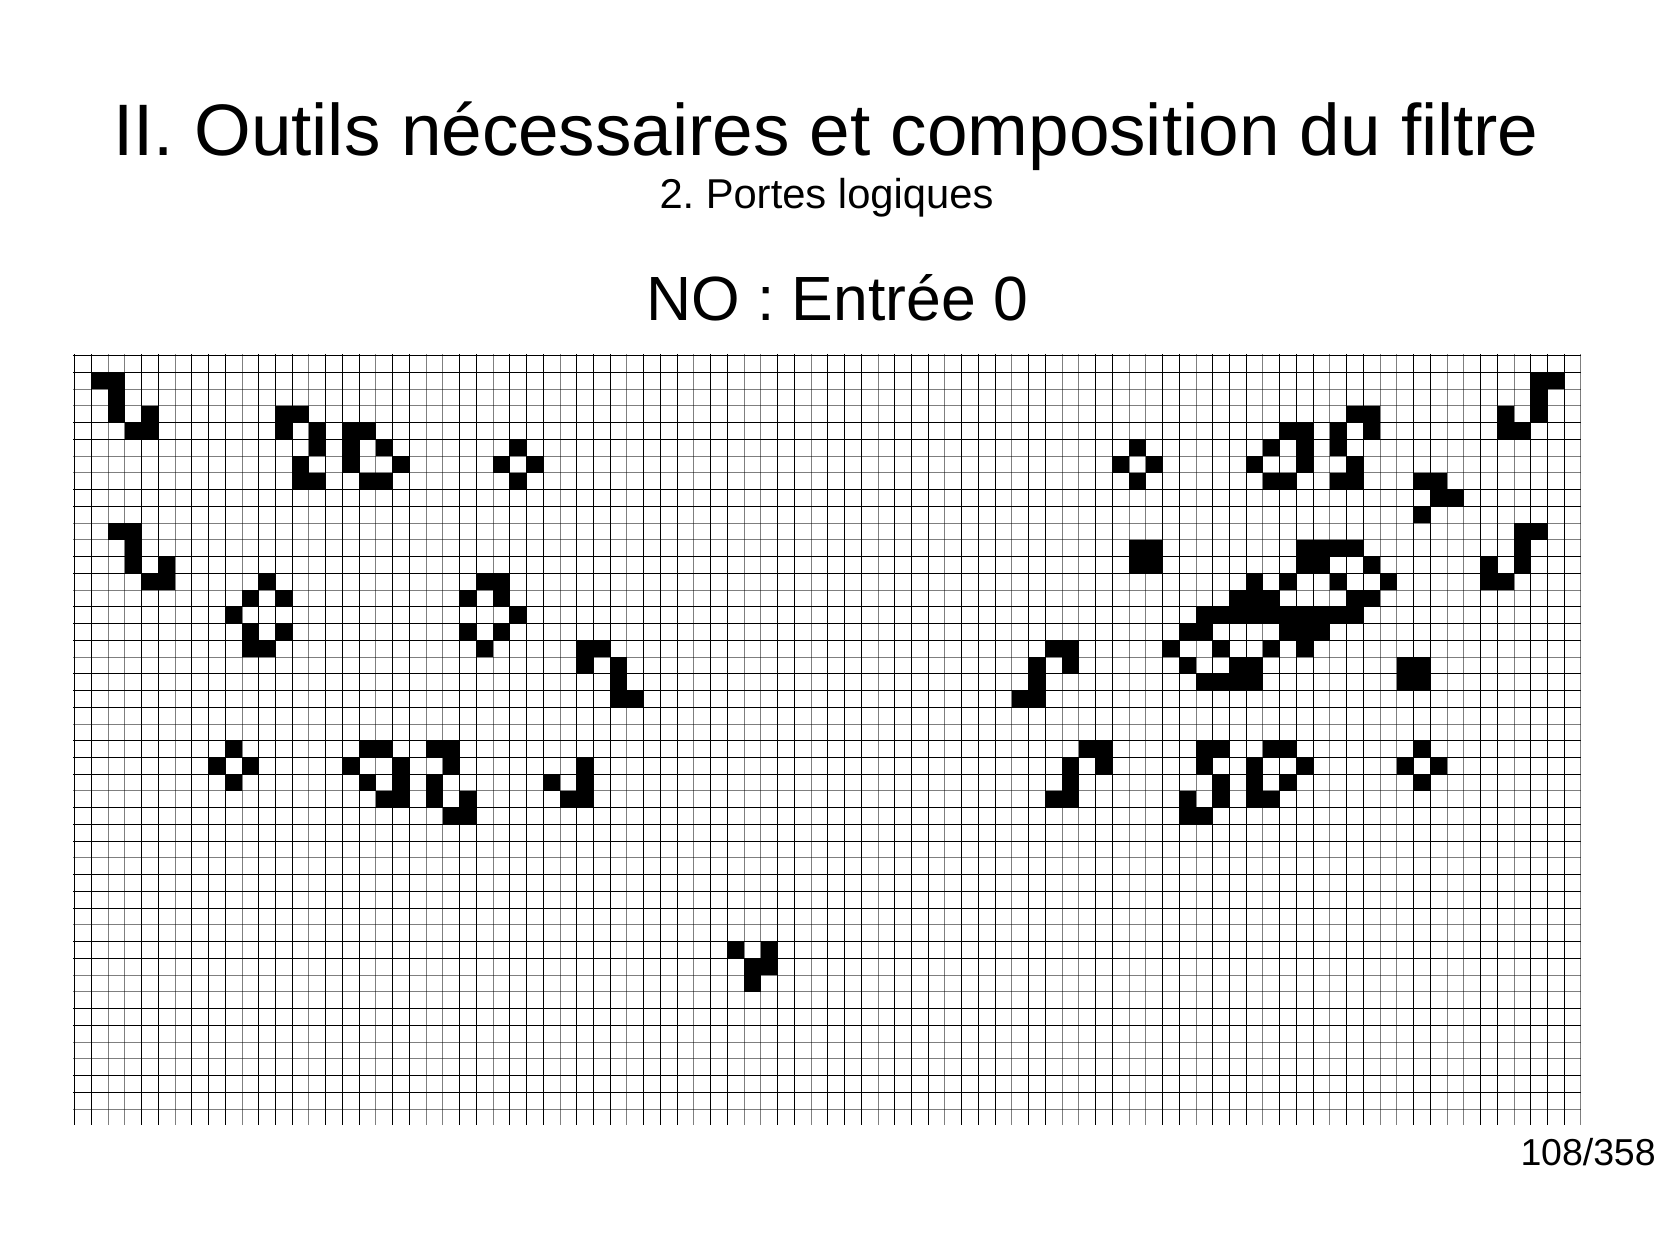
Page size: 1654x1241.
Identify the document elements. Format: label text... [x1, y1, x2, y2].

text_box <number>/358 [1505, 1124, 1654, 1182]
text_box NO : Entrée 0 [631, 256, 1044, 342]
title II. Outils nécessaires et composition du filtre 2. Portes logiques [82, 49, 1571, 257]
picture [73, 354, 1581, 1125]
